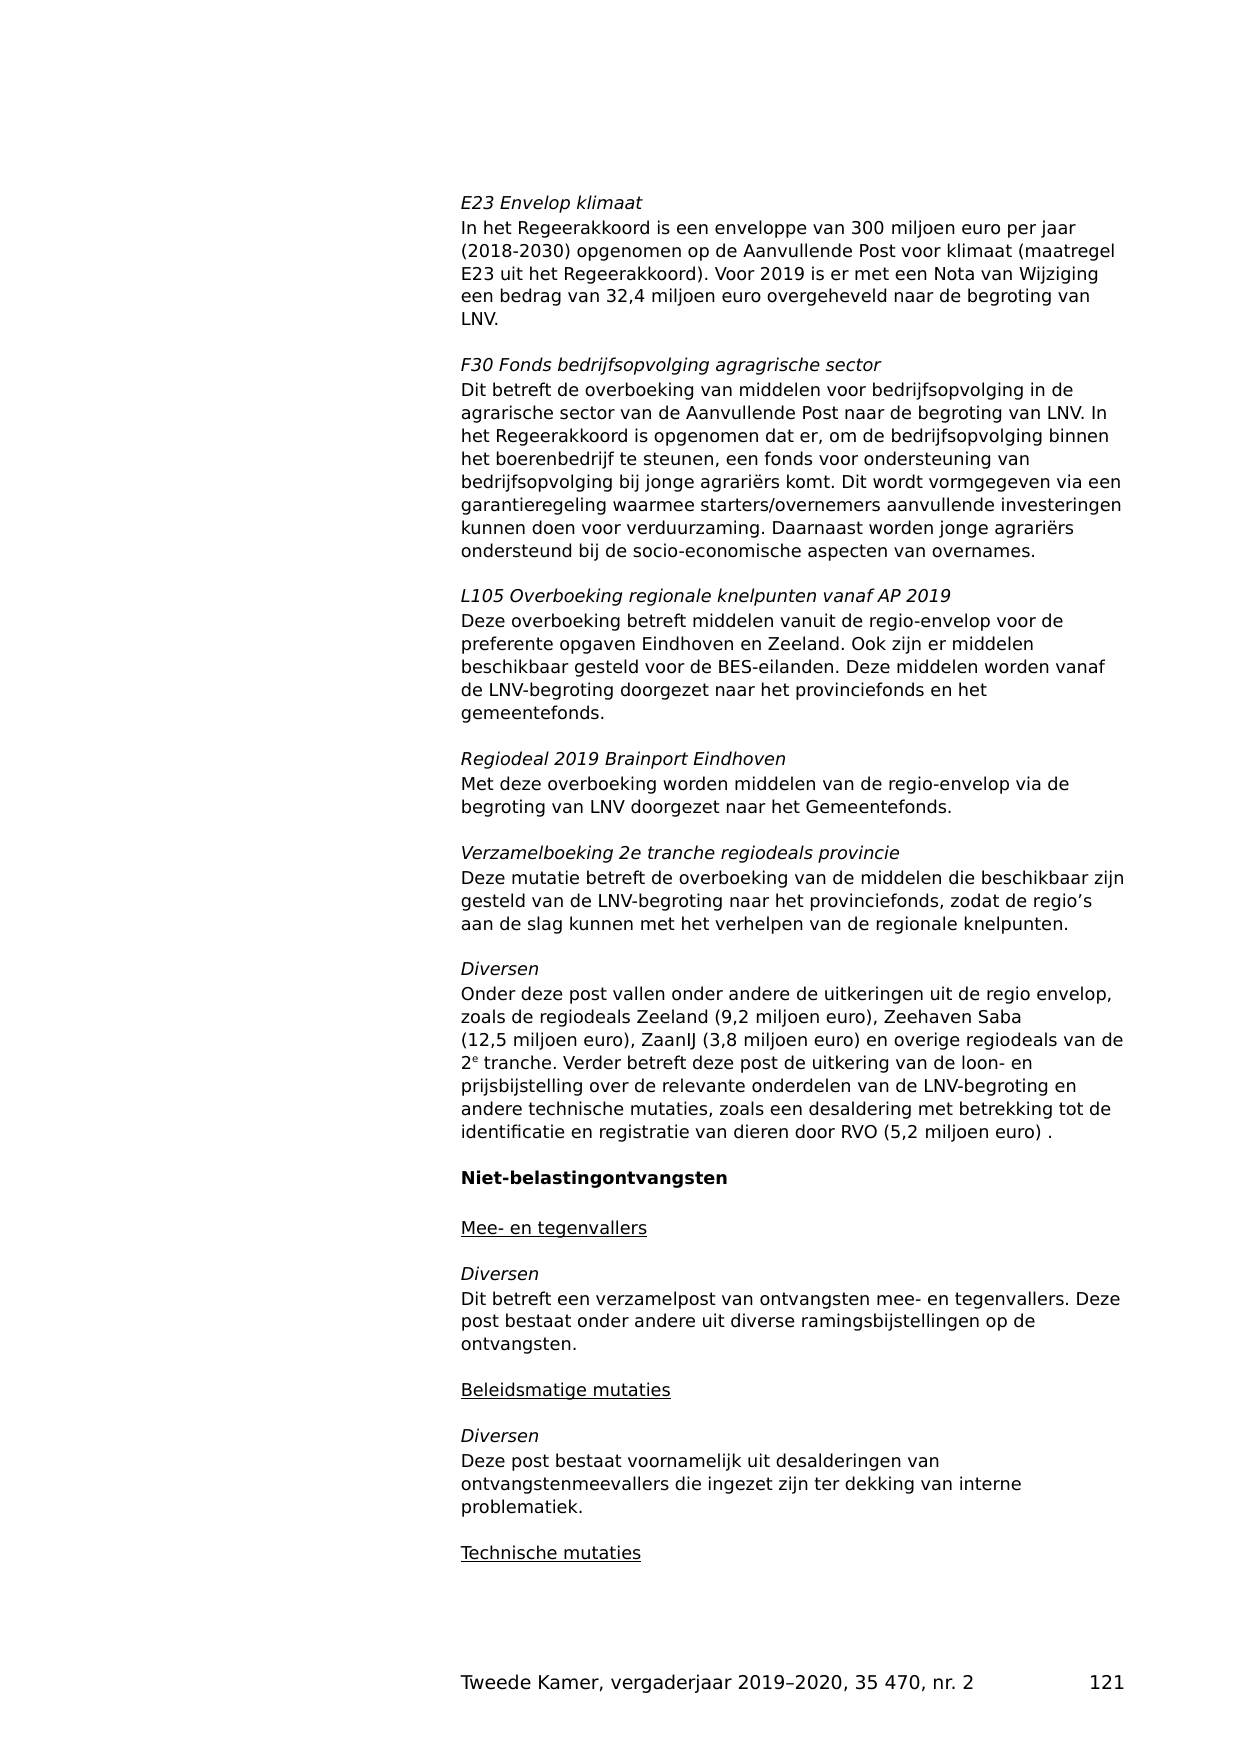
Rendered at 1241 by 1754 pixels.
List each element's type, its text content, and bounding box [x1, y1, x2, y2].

text Deze post bestaat voornamelijk uit desalderingen van ontvangstenmeevallers die ingezet zijn ter dekking van interne problematiek. [461, 1449, 1125, 1518]
text Deze mutatie betreft de overboeking van de middelen die beschikbaar zijn gesteld van de LNV-begroting naar het provinciefonds, zodat de regio’s aan de slag kunnen met het verhelpen van de regionale knelpunten. [461, 866, 1125, 934]
text Verzamelboeking 2e tranche regiodeals provincie [461, 841, 1125, 864]
text Deze overboeking betreft middelen vanuit de regio-envelop voor de preferente opgaven Eindhoven en Zeeland. Ook zijn er middelen beschikbaar gesteld voor de BES-eilanden. Deze middelen worden vanaf de LNV-begroting doorgezet naar het provinciefonds en het gemeentefonds. [461, 609, 1125, 724]
text Dit betreft een verzamelpost van ontvangsten mee- en tegenvallers. Deze post bestaat onder andere uit diverse ramingsbijstellingen op de ontvangsten. [461, 1287, 1125, 1355]
text In het Regeerakkoord is een enveloppe van 300 miljoen euro per jaar (2018-2030) opgenomen op de Aanvullende Post voor klimaat (maatregel E23 uit het Regeerakkoord). Voor 2019 is er met een Nota van Wijziging een bedrag van 32,4 miljoen euro overgeheveld naar de begroting van LNV. [461, 216, 1125, 330]
text Met deze overboeking worden middelen van de regio-envelop via de begroting van LNV doorgezet naar het Gemeentefonds. [461, 772, 1125, 818]
text F30 Fonds bedrijfsopvolging agragrische sector [461, 353, 1125, 376]
text Regiodeal 2019 Brainport Eindhoven [461, 747, 1125, 770]
text Beleidsmatige mutaties [461, 1378, 1125, 1401]
text Niet-belastingontvangsten [461, 1166, 1125, 1189]
text L105 Overboeking regionale knelpunten vanaf AP 2019 [461, 584, 1125, 607]
text E23 Envelop klimaat [461, 191, 1125, 214]
text Technische mutaties [461, 1541, 1125, 1564]
text Diversen [461, 1424, 1125, 1447]
text Onder deze post vallen onder andere de uitkeringen uit de regio envelop, zoals de regiodeals Zeeland (9,2 miljoen euro), Zeehaven Saba (12,5 miljoen euro), ZaanIJ (3,8 miljoen euro) en overige regiodeals van de 2e tranche. Verder betreft deze post de uitkering van de loon- en prijsbijstelling over de relevante onderdelen van de LNV-begroting en andere technische mutaties, zoals een desaldering met betrekking tot de identificatie en registratie van dieren door RVO (5,2 miljoen euro) . [461, 982, 1125, 1143]
text Dit betreft de overboeking van middelen voor bedrijfsopvolging in de agrarische sector van de Aanvullende Post naar de begroting van LNV. In het Regeerakkoord is opgenomen dat er, om de bedrijfsopvolging binnen het boerenbedrijf te steunen, een fonds voor ondersteuning van bedrijfsopvolging bij jonge agrariërs komt. Dit wordt vormgegeven via een garantieregeling waarmee starters/overnemers aanvullende investeringen kunnen doen voor verduurzaming. Daarnaast worden jonge agrariërs ondersteund bij de socio-economische aspecten van overnames. [461, 378, 1125, 562]
text Mee- en tegenvallers [461, 1216, 1125, 1239]
text Diversen [461, 1262, 1125, 1284]
text Diversen [461, 957, 1125, 980]
